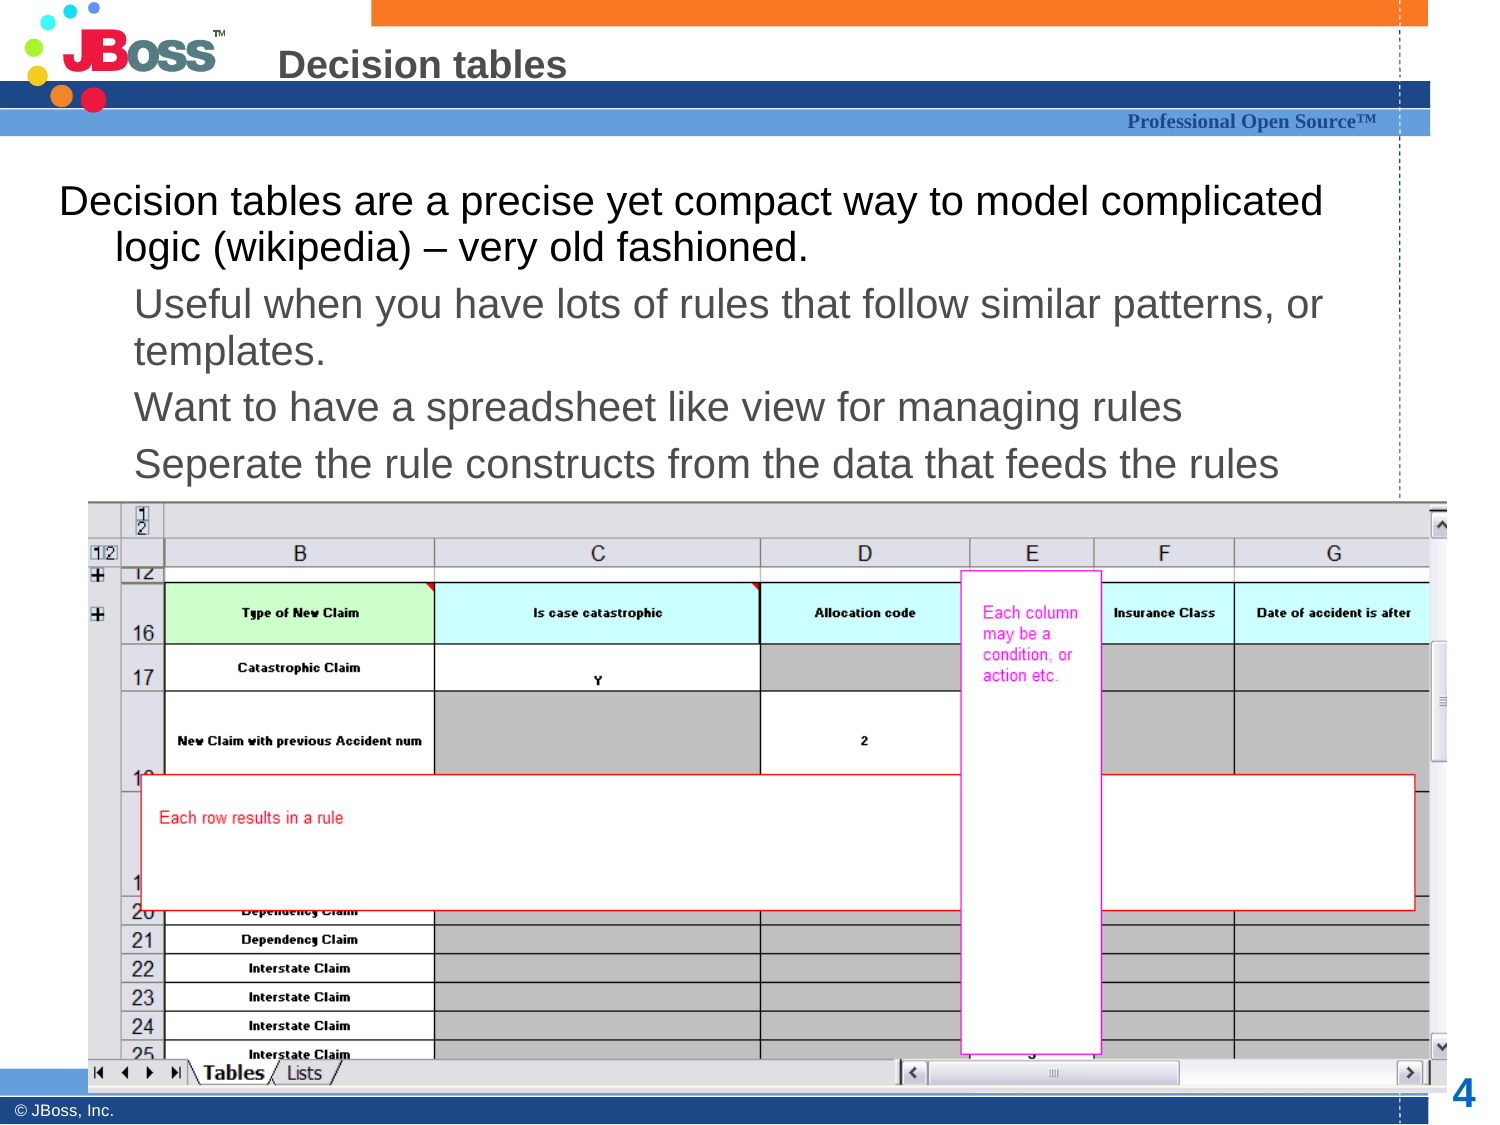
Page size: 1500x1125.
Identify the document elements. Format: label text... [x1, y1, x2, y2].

title Decision tables [277, 0, 1500, 148]
subtitle Decision tables are a precise yet compact way to model complicated logic (wikipedia) – very old fashioned. Useful when you have lots of rules that follow similar patterns, or templates. Want to have a spreadsheet like view for managing rules Seperate the rule constructs from the data that feeds the rules [59, 152, 1409, 627]
picture [88, 501, 1447, 1093]
